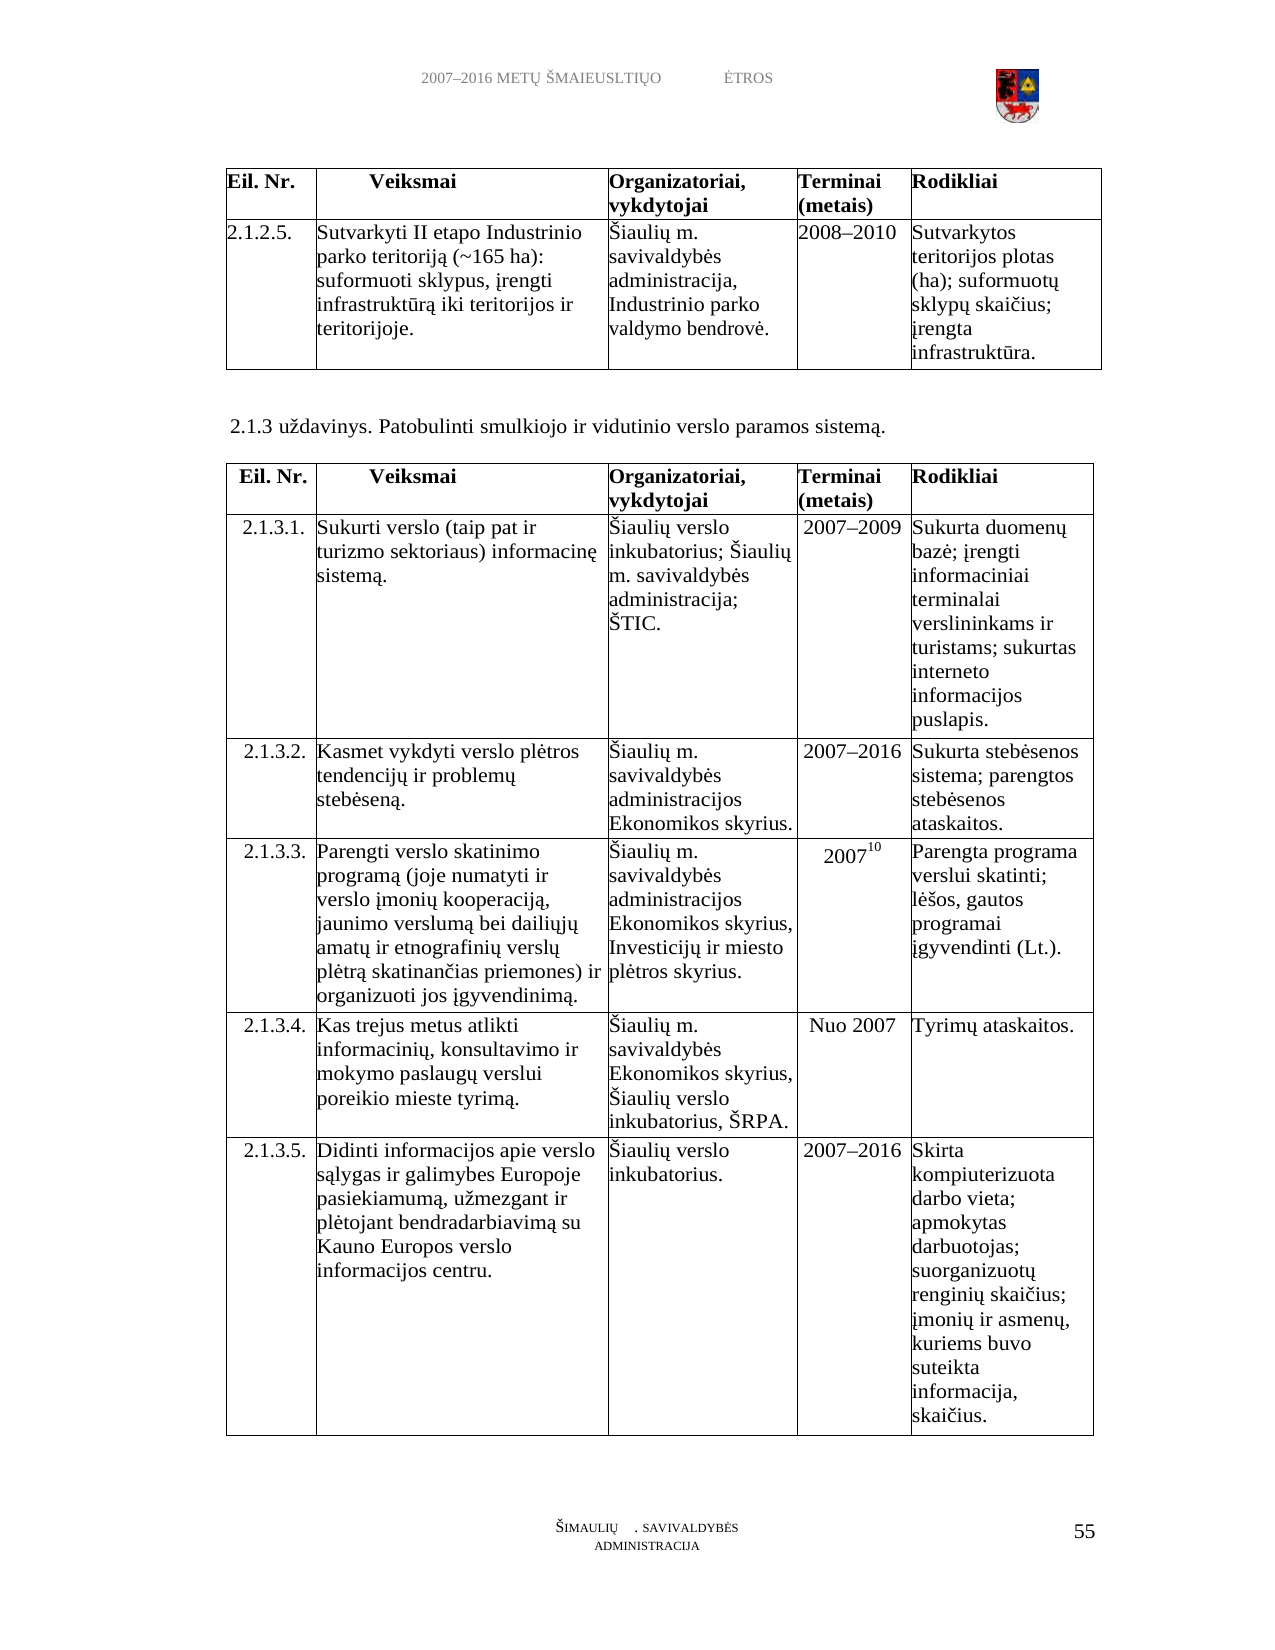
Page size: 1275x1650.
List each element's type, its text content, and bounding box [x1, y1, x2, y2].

table_cell Kasmet vykdyti verslo plėtros tendencijų ir problemų stebėseną. [317, 739, 608, 838]
table_cell Sutvarkytos teritorijos plotas (ha); suformuotų sklypų skaičius; įrengta infrastruktūra. [912, 220, 1101, 368]
table_header Organizatoriai, vykdytojai [609, 464, 797, 514]
table_cell Kas trejus metus atlikti informacinių, konsultavimo ir mokymo paslaugų verslui poreikio mieste tyrimą. [317, 1013, 608, 1137]
table_header Veiksmai [317, 169, 608, 219]
table_cell Parengti verslo skatinimo programą (joje numatyti ir verslo įmonių kooperaciją, jaunimo verslumą bei dailiųjų amatų ir etnografinių verslų plėtrą skatinančias priemones) ir organizuoti jos įgyvendinimą. [317, 839, 608, 1012]
table_header Rodikliai [912, 169, 1101, 219]
table_cell Šiaulių m. savivaldybės administracija, Industrinio parko valdymo bendrovė. [609, 220, 797, 368]
table_cell Sukurta stebėsenos sistema; parengtos stebėsenos ataskaitos. [912, 739, 1093, 838]
table_cell 2.1.3.3. [227, 839, 316, 1012]
table_cell Parengta programa verslui skatinti; lėšos, gautos programai įgyvendinti (Lt.). [912, 839, 1093, 1012]
table_cell Didinti informacijos apie verslo sąlygas ir galimybes Europoje pasiekiamumą, užmezgant ir plėtojant bendradarbiavimą su Kauno Europos verslo informacijos centru. [317, 1138, 608, 1435]
table_header Organizatoriai, vykdytojai [609, 169, 797, 219]
table_cell Šiaulių m. savivaldybės administracijos Ekonomikos skyrius, Investicijų ir miesto plėtros skyrius. [609, 839, 797, 1012]
table_cell 2.1.3.5. [227, 1138, 316, 1435]
table_cell 2.1.2.5. [227, 220, 316, 368]
table_cell Sukurta duomenų bazė; įrengti informaciniai terminalai verslininkams ir turistams; sukurtas interneto informacijos puslapis. [912, 515, 1093, 738]
table_cell Skirta kompiuterizuota darbo vieta; apmokytas darbuotojas; suorganizuotų renginių skaičius; įmonių ir asmenų, kuriems buvo suteikta informacija, skaičius. [912, 1138, 1093, 1435]
table_cell Tyrimų ataskaitos. [912, 1013, 1093, 1137]
table_header Rodikliai [912, 464, 1093, 514]
table_cell Sukurti verslo (taip pat ir turizmo sektoriaus) informacinę sistemą. [317, 515, 608, 738]
table_cell 2.1.3.4. [227, 1013, 316, 1137]
table_cell Šiaulių verslo inkubatorius; Šiaulių m. savivaldybės administracija; ŠTIC. [609, 515, 797, 738]
table_cell Sutvarkyti II etapo Industrinio parko teritoriją (~165 ha): suformuoti sklypus, įrengti infrastruktūrą iki teritorijos ir teritorijoje. [317, 220, 608, 368]
table_header Veiksmai [317, 464, 608, 514]
table_cell Šiaulių m. savivaldybės Ekonomikos skyrius, Šiaulių verslo inkubatorius, ŠRPA. [609, 1013, 797, 1137]
table_header Eil. Nr. [227, 464, 316, 514]
table_cell 2007–2009 [798, 515, 911, 738]
table_header Terminai (metais) [798, 169, 911, 219]
table_cell Šiaulių verslo inkubatorius. [609, 1138, 797, 1435]
table_cell 2.1.3.2. [227, 739, 316, 838]
table_header Terminai (metais) [798, 464, 911, 514]
table_cell Šiaulių m. savivaldybės administracijos Ekonomikos skyrius. [609, 739, 797, 838]
table_cell 2007–2016 [798, 1138, 911, 1435]
table_cell 2008–2010 [798, 220, 911, 368]
text 2.1.3 uždavinys. Patobulinti smulkiojo ir vidutinio verslo paramos sistemą. [230, 414, 1114, 438]
table_cell 2.1.3.1. [227, 515, 316, 738]
table_cell Nuo 2007 [798, 1013, 911, 1137]
table_cell 200710 [798, 839, 911, 1012]
table_header Eil. Nr. [227, 169, 316, 219]
table_cell 2007–2016 [798, 739, 911, 838]
